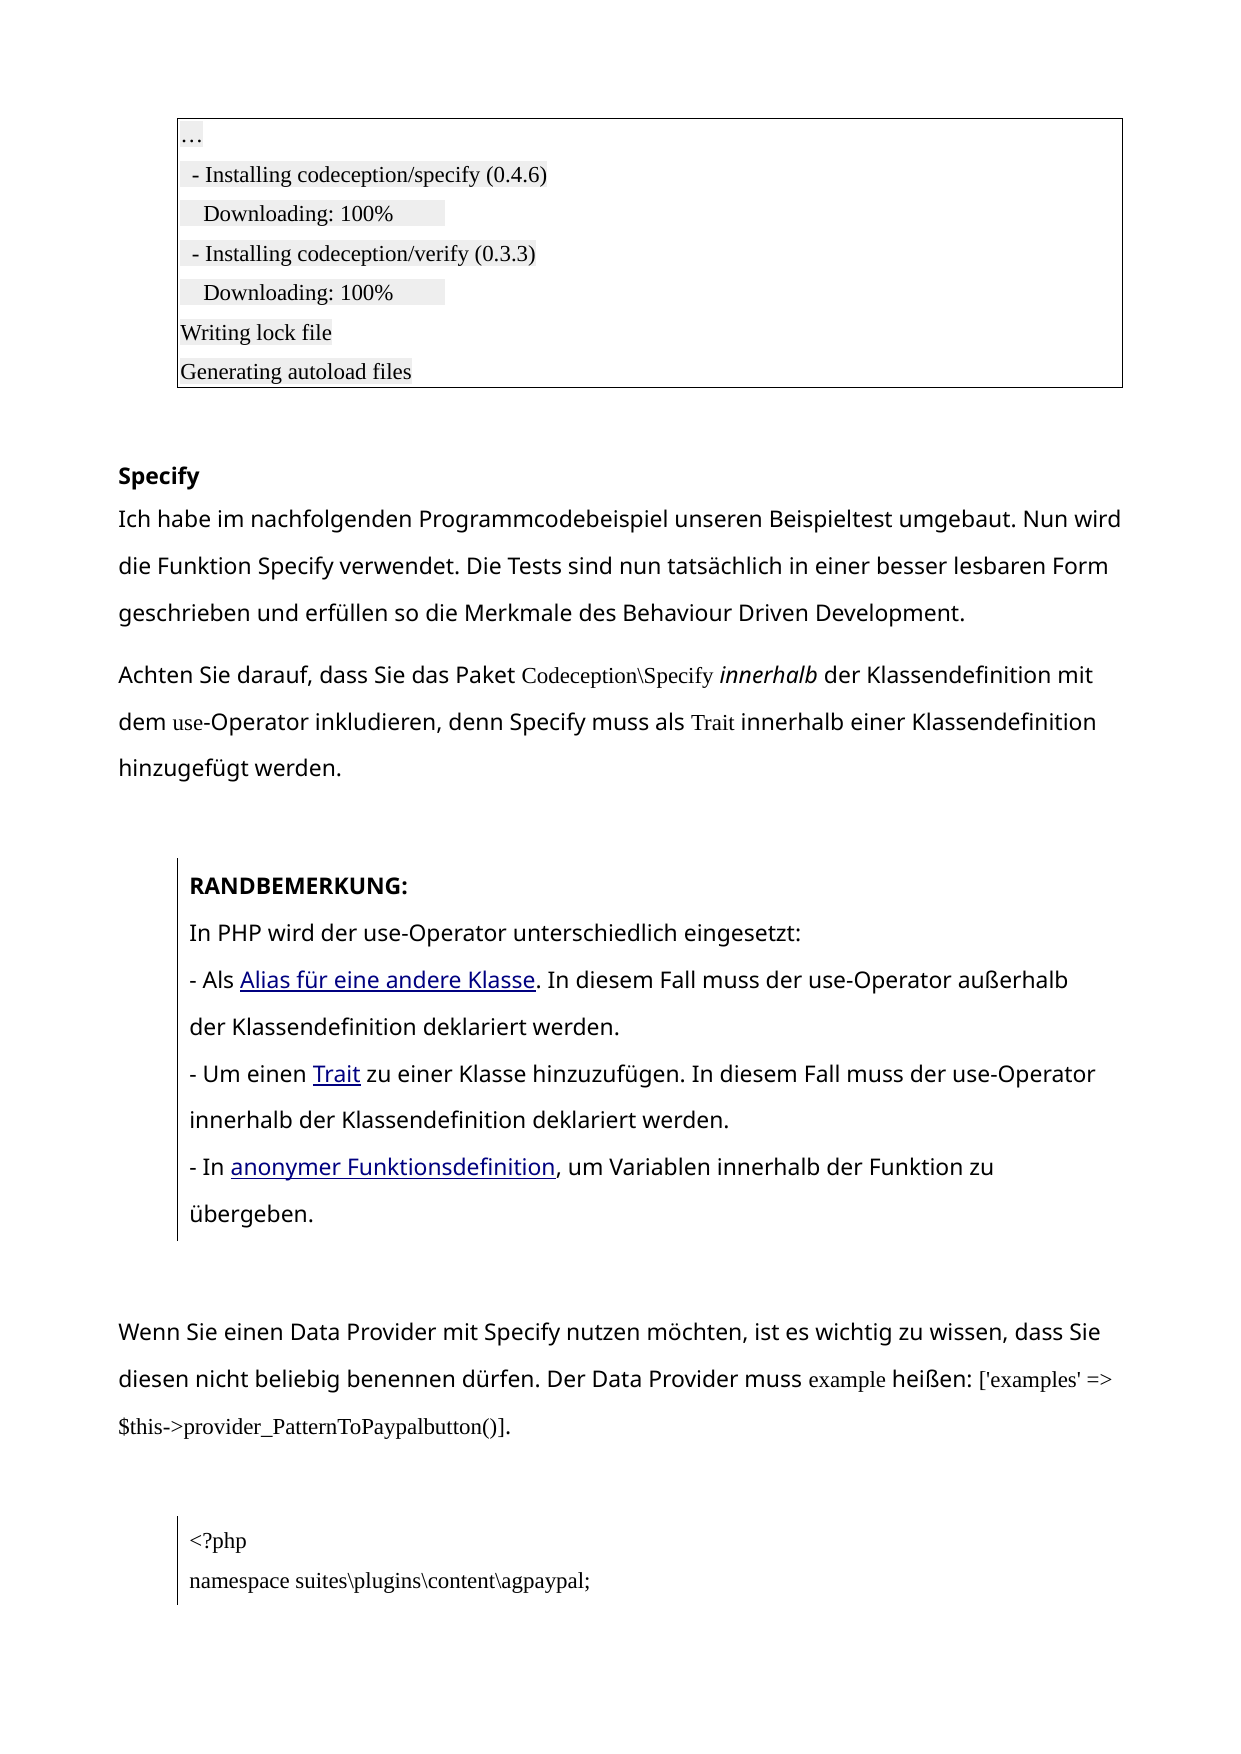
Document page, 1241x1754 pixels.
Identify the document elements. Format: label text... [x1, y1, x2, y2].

text <?php namespace suites\plugins\content\agpaypal; [178, 1516, 1122, 1605]
text Achten Sie darauf, dass Sie das Paket Codeception\Specify innerhalb der Klassendefinition mit dem use-Operator inkludieren, denn Specify muss als Trait innerhalb einer Klassendefinition hinzugefügt werden. [118, 658, 1122, 783]
text … - Installing codeception/specify (0.4.6) Downloading: 100% - Installing codeception/verify (0.3.3) Downloading: 100% Writing lock file Generating autoload files [178, 119, 1122, 387]
text Ich habe im nachfolgenden Programmcodebeispiel unseren Beispieltest umgebaut. Nun wird die Funktion Specify verwendet. Die Tests sind nun tatsächlich in einer besser lesbaren Form geschrieben und erfüllen so die Merkmale des Behaviour Driven Development. [118, 503, 1122, 628]
subtitle Specify [118, 459, 1122, 491]
text Wenn Sie einen Data Provider mit Specify nutzen möchten, ist es wichtig zu wissen, dass Sie diesen nicht beliebig benennen dürfen. Der Data Provider muss example heißen: ['examples' => $this->provider_PatternToPaypalbutton()]. [118, 1316, 1122, 1441]
text RANDBEMERKUNG: In PHP wird der use-Operator unterschiedlich eingesetzt: - Als Alias für eine andere Klasse. In diesem Fall muss der use-Operator außerhalb der Klassendefinition deklariert werden. - Um einen Trait zu einer Klasse hinzuzufügen. In diesem Fall muss der use-Operator innerhalb der Klassendefinition deklariert werden. - In anonymer Funktionsdefinition, um Variablen innerhalb der Funktion zu übergeben. [178, 858, 1122, 1241]
